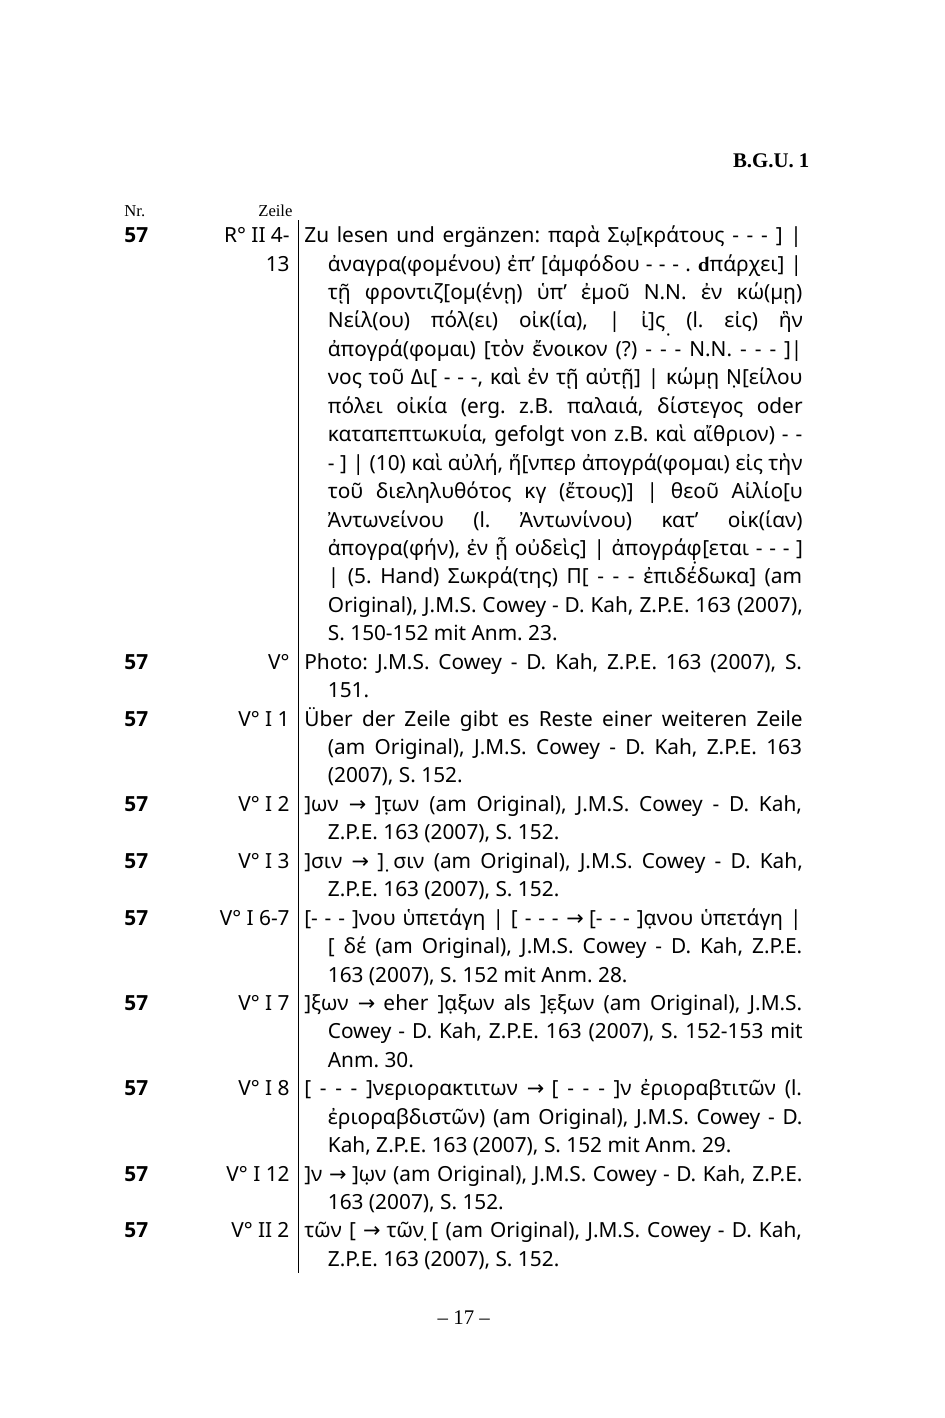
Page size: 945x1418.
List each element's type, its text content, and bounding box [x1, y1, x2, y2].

table_cell V° I 8 [207, 1074, 298, 1159]
table_cell V° II 2 [207, 1216, 298, 1272]
table_header Nr. [118, 201, 207, 220]
table_cell V° I 7 [207, 988, 298, 1073]
table_cell 57 [118, 1159, 207, 1216]
table_cell V° I 12 [207, 1159, 298, 1216]
table_cell 57 [118, 789, 207, 846]
table_cell [- - - ]νου ὑπετάγη | [ - - - → [- - - ]α̣νου ὑπετάγη | [ δέ (am Original), J.M.S. Cowey - D. Kah, Z.P.E. 163 (2007), S. 152 mit Anm. 28. [299, 903, 809, 988]
table_cell ]ων → ]τ̣ων (am Original), J.M.S. Cowey - D. Kah, Z.P.E. 163 (2007), S. 152. [299, 789, 809, 846]
table_cell V° [207, 647, 298, 704]
table_cell Über der Zeile gibt es Reste einer weiteren Zeile (am Original), J.M.S. Cowey - D. Kah, Z.P.E. 163 (2007), S. 152. [299, 704, 809, 789]
table_cell R° II 4-13 [207, 220, 298, 647]
table_cell V° I 2 [207, 789, 298, 846]
table_cell 57 [118, 1074, 207, 1159]
table_cell 57 [118, 647, 207, 704]
table_cell Zu lesen und ergänzen: παρὰ Σω̣[κράτους - - - ] | ἀναγρα(φομένου) ἐπʼ [ἀμφόδου - - - . πάρχει] | τῇ φροντιζ[ομ(ένῃ) ὑπ’ ἐμοῦ N.N. ἐν κώ(μῃ) Νείλ(ου) πόλ(ει) οἰκ(ία), | ἰ]ς̣ (l. εἰς) ἣν ἀπογρά(φομαι) [τὸν ἔνοικον (?) - - - N.N. - - - ]|νος τοῦ Δι[ - - -, καὶ ἐν τῇ αὐτῇ] | κώμῃ Ν̣[είλου πόλει οἰκία (erg. z.B. παλαιά, δίστεγος oder καταπεπτωκυία, gefolgt von z.B. καὶ αἴθριον) - - - ] | (10) καὶ αὐλή, ἥ[νπερ ἀπογρά(φομαι) εἰς τὴν τοῦ διεληλυθότος κγ (ἔτους)] | θεοῦ Αἰλίο[υ Ἀντωνείνου (l. Ἀντωνίνου) κατ’ οἰκ(ίαν) ἀπογρα(φήν), ἐν ᾗ οὐδεὶς] | ἀπογράφ̣[εται - - - ] | (5. Hand) Σωκρά(της) Π[ - - - ἐπιδέδωκα] (am Original), J.M.S. Cowey - D. Kah, Z.P.E. 163 (2007), S. 150-152 mit Anm. 23. [299, 220, 809, 647]
table_cell V° I 6-7 [207, 903, 298, 988]
table_cell 57 [118, 903, 207, 988]
table_cell ]ξων → eher ]α̣ξων als ]ε̣ξων (am Original), J.M.S. Cowey - D. Kah, Z.P.E. 163 (2007), S. 152-153 mit Anm. 30. [299, 988, 809, 1073]
table_cell 57 [118, 988, 207, 1073]
table_cell V° I 1 [207, 704, 298, 789]
table_header Zeile [207, 201, 298, 220]
table_cell ]ν → ]ω̣ν (am Original), J.M.S. Cowey - D. Kah, Z.P.E. 163 (2007), S. 152. [299, 1159, 809, 1216]
table_cell V° I 3 [207, 846, 298, 903]
table_cell 57 [118, 1216, 207, 1272]
table_cell τῶν [ → τῶν ̣[ (am Original), J.M.S. Cowey - D. Kah, Z.P.E. 163 (2007), S. 152. [299, 1216, 809, 1272]
table_cell ]σιν → ] ̣σιν (am Original), J.M.S. Cowey - D. Kah, Z.P.E. 163 (2007), S. 152. [299, 846, 809, 903]
table_cell 57 [118, 846, 207, 903]
table_cell Photo: J.M.S. Cowey - D. Kah, Z.P.E. 163 (2007), S. 151. [299, 647, 809, 704]
table_cell 57 [118, 704, 207, 789]
table_header [298, 201, 809, 220]
table_cell 57 [118, 220, 207, 647]
table_cell [ - - - ]νεριορακτιτων → [ - - - ]ν ἐριοραβτιτῶν (l. ἐριοραβδιστῶν) (am Original), J.M.S. Cowey - D. Kah, Z.P.E. 163 (2007), S. 152 mit Anm. 29. [299, 1074, 809, 1159]
